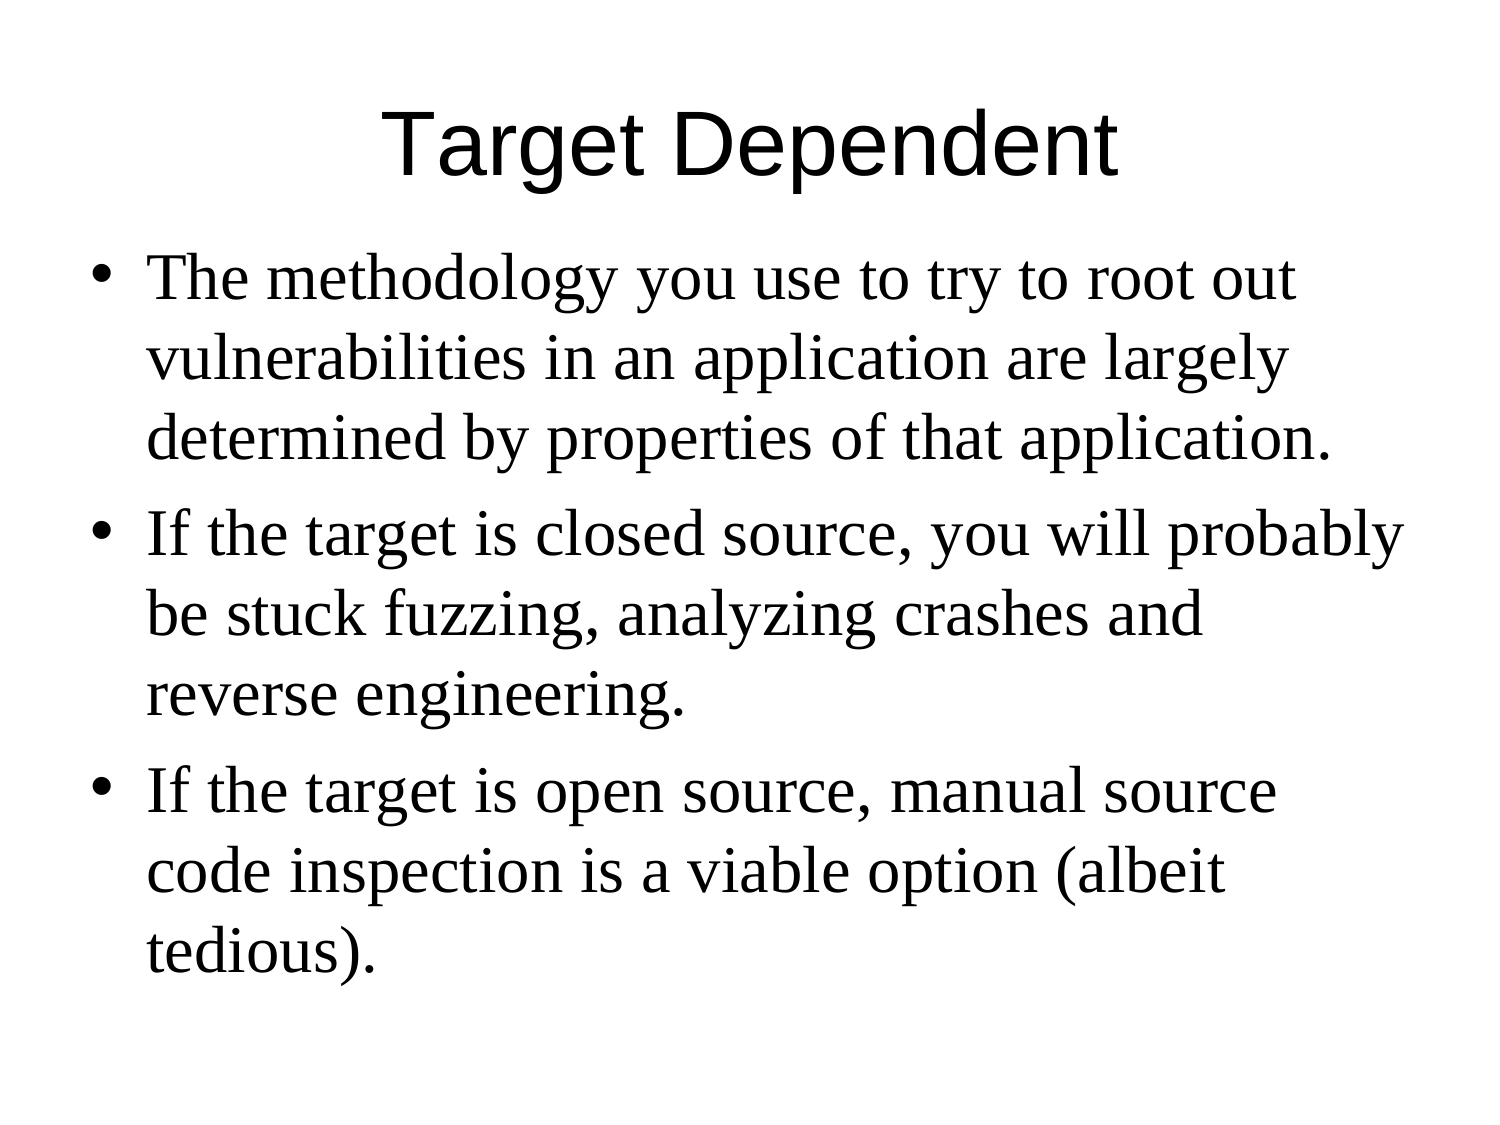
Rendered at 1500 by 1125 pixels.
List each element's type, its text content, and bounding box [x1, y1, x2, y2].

list The methodology you use to try to root out vulnerabilities in an application are largely determined by properties of that application. If the target is closed source, you will probably be stuck fuzzing, analyzing crashes and reverse engineering. If the target is open source, manual source code inspection is a viable option (albeit tedious). [75, 233, 1426, 1063]
title Target Dependent [75, 45, 1426, 233]
